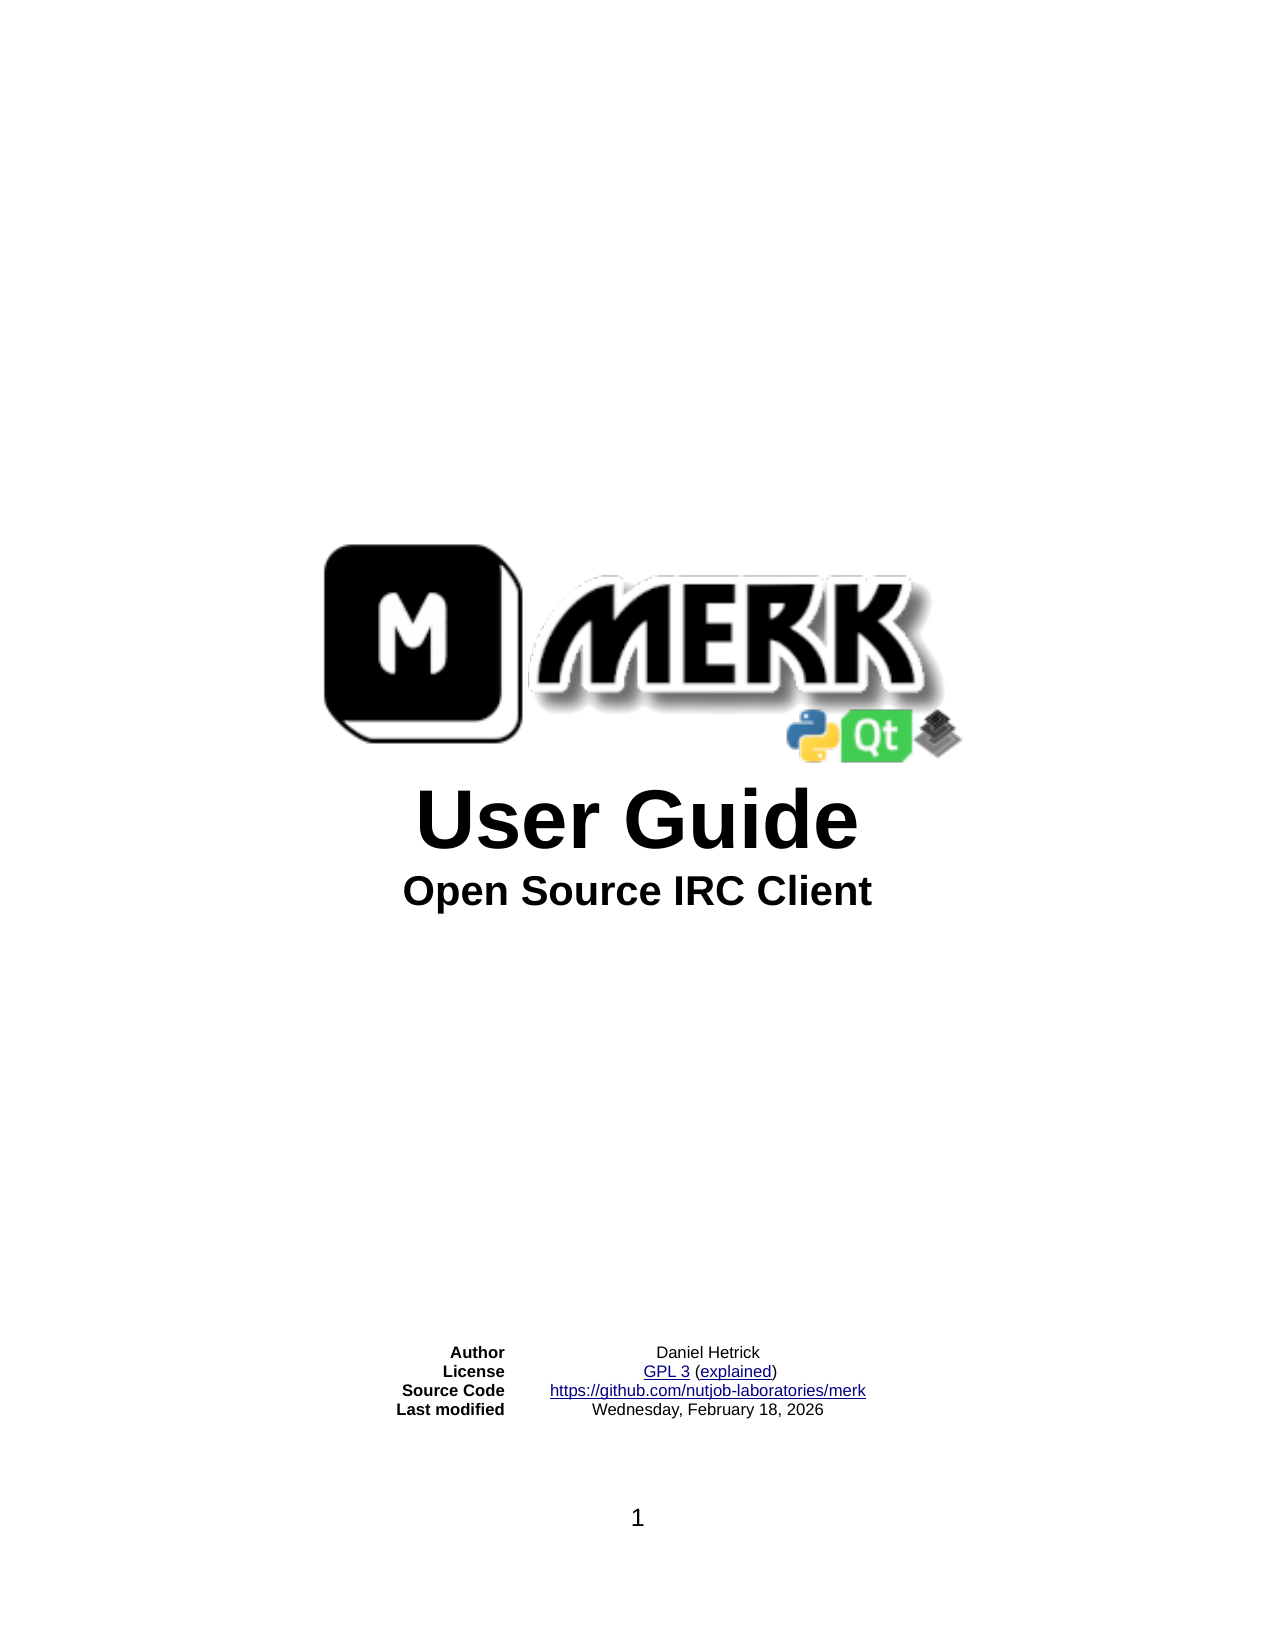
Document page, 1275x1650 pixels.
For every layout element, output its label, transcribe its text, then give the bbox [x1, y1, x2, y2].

table_cell GPL 3 (explained) [519, 1362, 897, 1381]
table_cell License [378, 1362, 518, 1381]
table_cell Wednesday, February 18, 2026 [519, 1400, 897, 1419]
table_cell Source Code [378, 1381, 518, 1400]
picture [304, 520, 971, 771]
text Open Source IRC Client [118, 866, 1157, 914]
text User Guide [118, 771, 1157, 866]
table_cell https://github.com/nutjob-laboratories/merk [519, 1381, 897, 1400]
table_cell Last modified [378, 1400, 518, 1419]
table_header Author [378, 1343, 518, 1362]
table_header Daniel Hetrick [519, 1343, 897, 1362]
